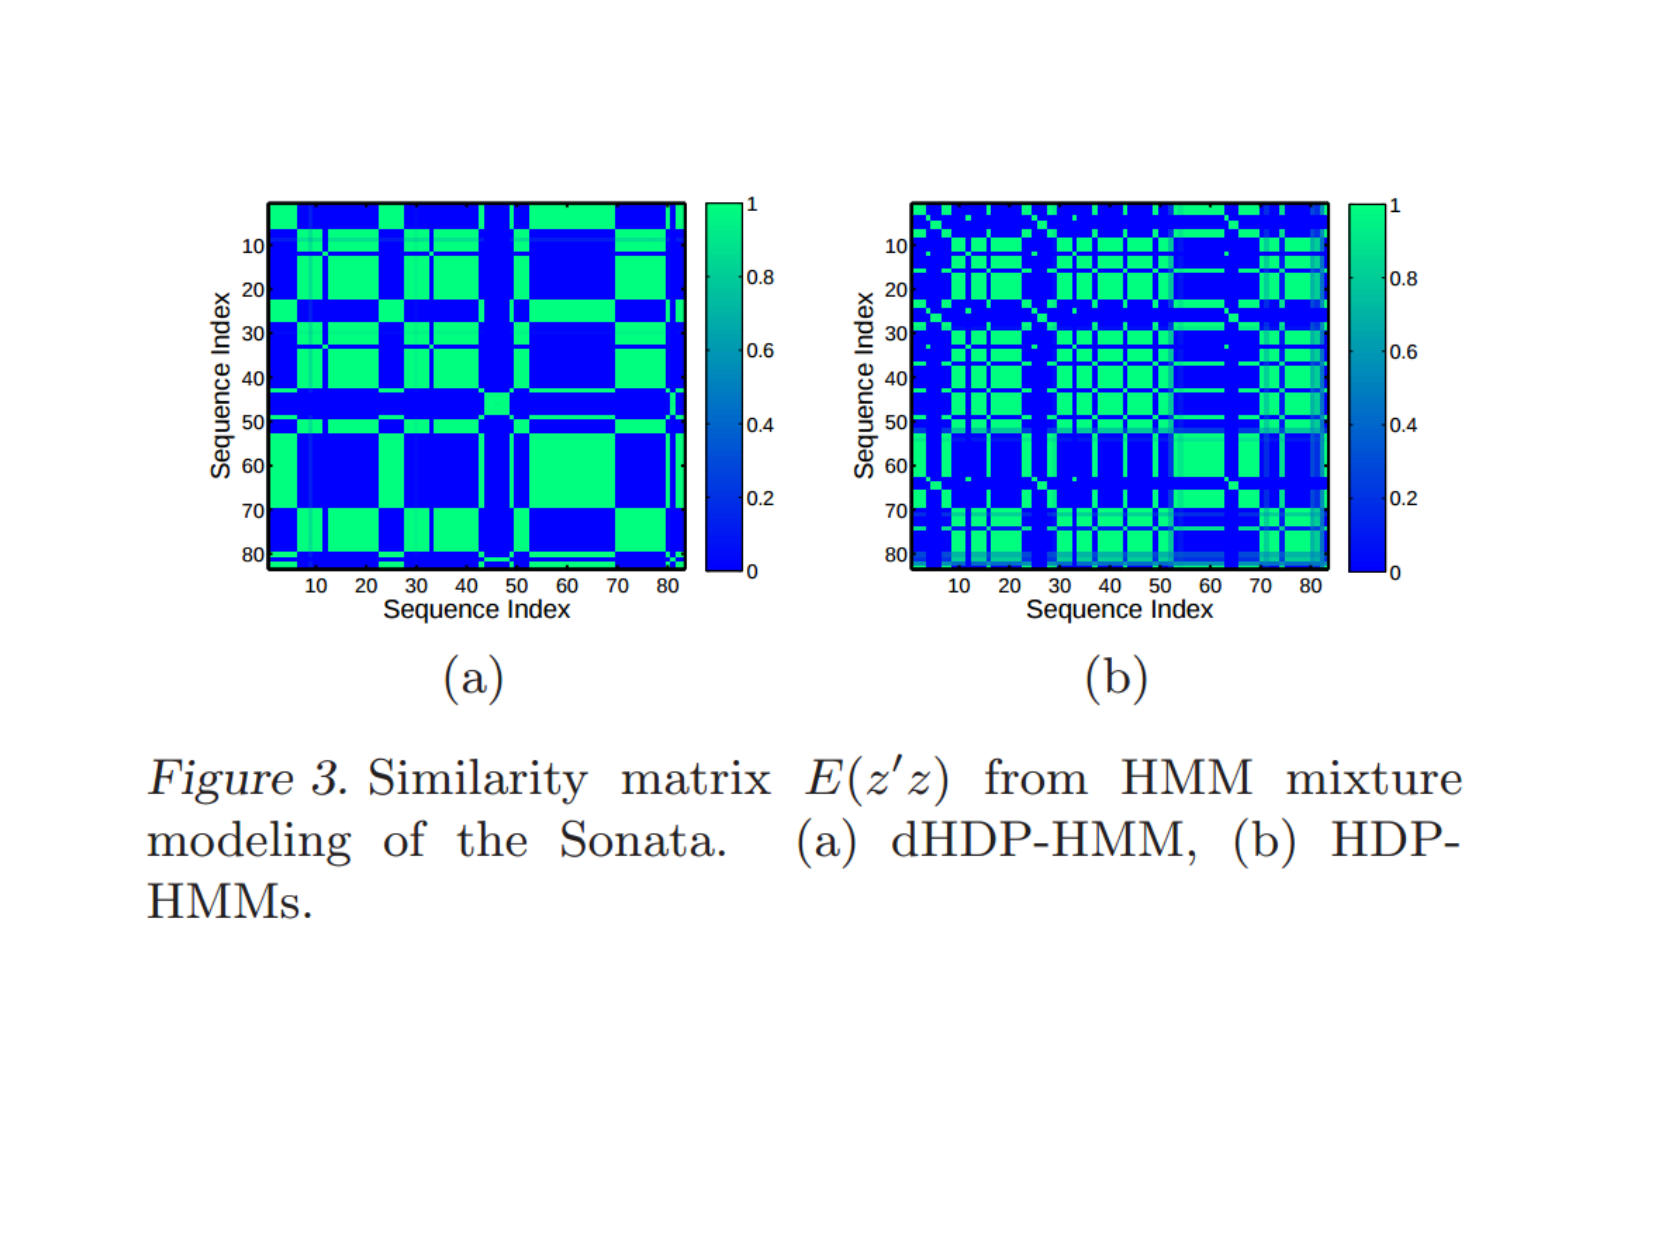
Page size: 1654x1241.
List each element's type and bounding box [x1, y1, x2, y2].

picture [120, 149, 1475, 942]
